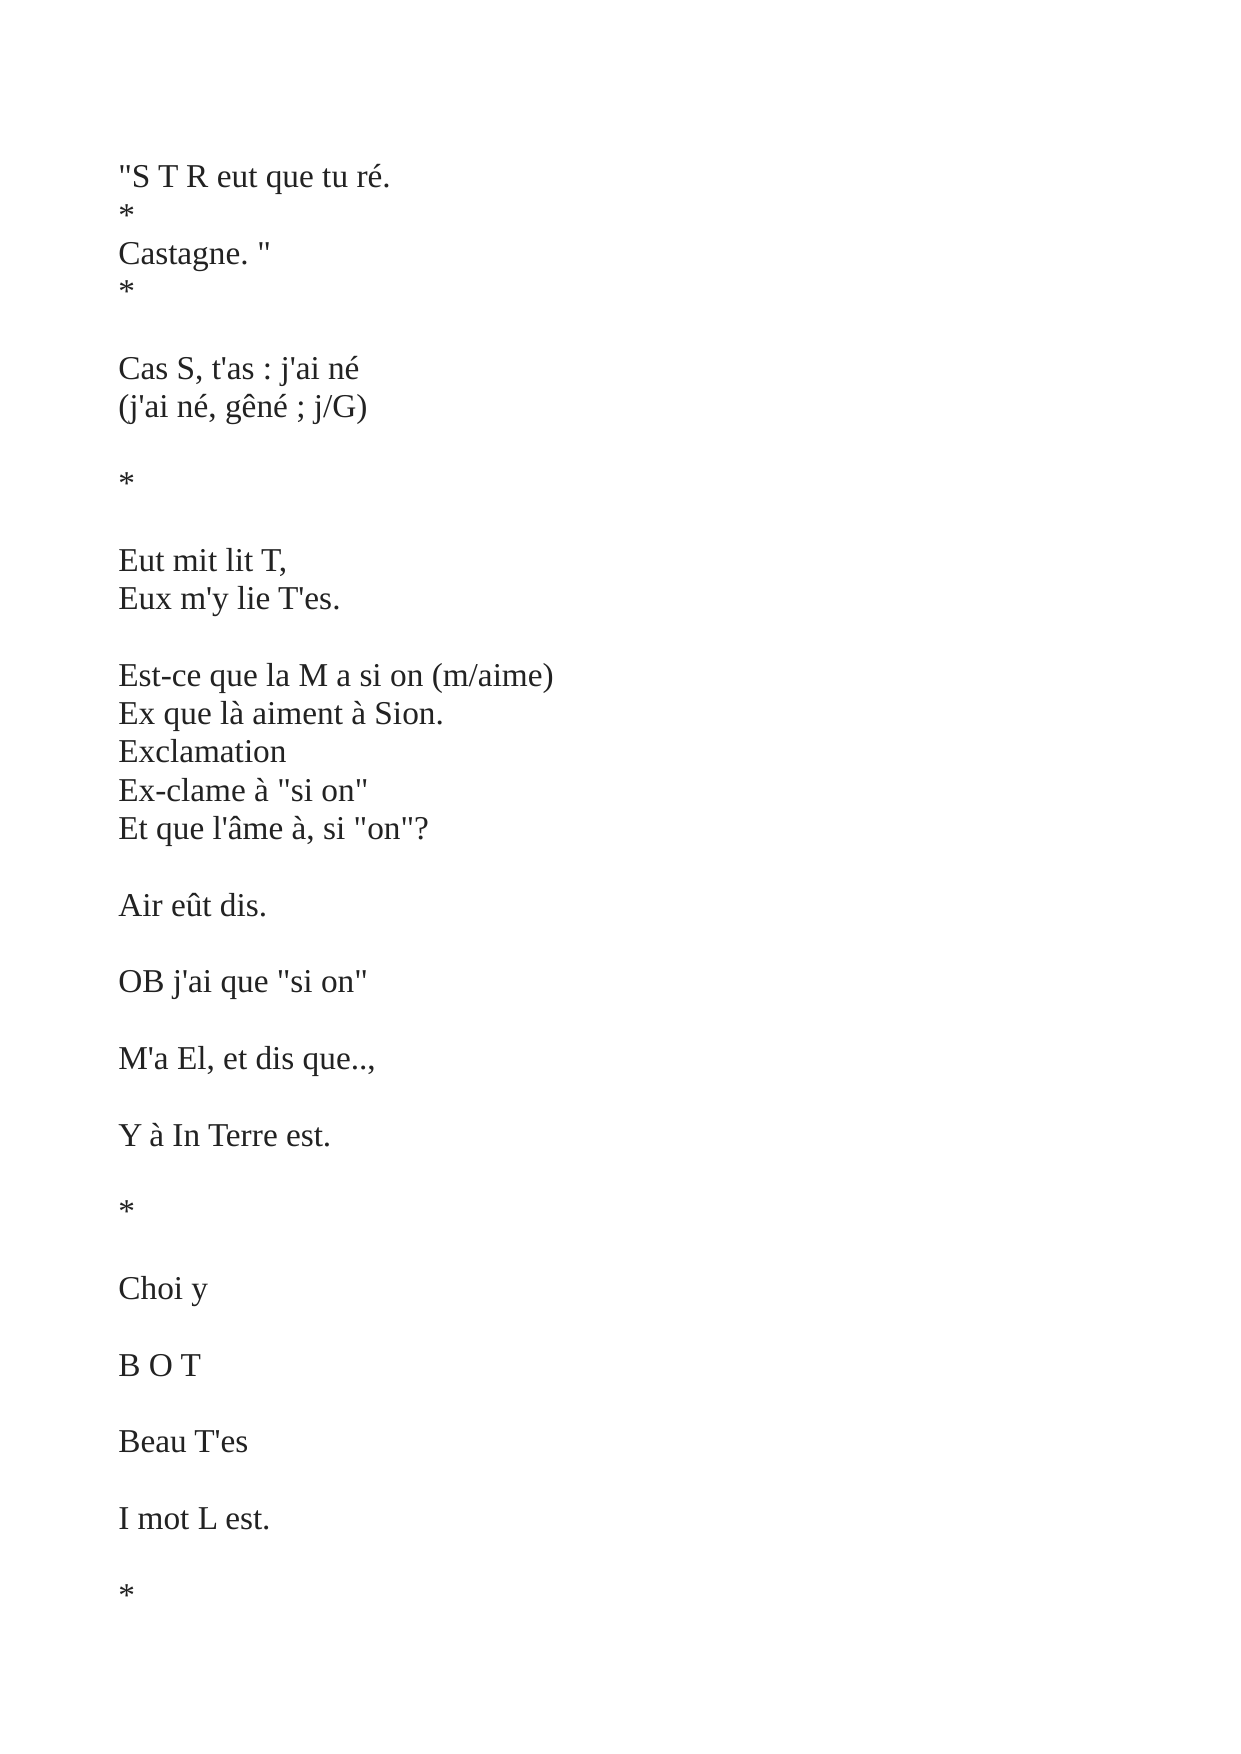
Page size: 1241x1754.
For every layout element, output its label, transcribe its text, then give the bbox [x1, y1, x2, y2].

text B O T [118, 1345, 1122, 1383]
text Cas S, t'as : j'ai né [118, 348, 1122, 386]
text Et que l'âme à, si "on"? [118, 808, 1122, 846]
text Ex-clame à "si on" [118, 770, 1122, 808]
text Est-ce que la M a si on (m/aime) [118, 655, 1122, 693]
text * [118, 271, 1122, 310]
text Castagne. " [118, 233, 1122, 271]
text Exclamation [118, 731, 1122, 770]
text Eux m'y lie T'es. [118, 578, 1122, 616]
text I mot L est. [118, 1498, 1122, 1536]
text (j'ai né, gêné ; j/G) [118, 386, 1122, 425]
text Y à In Terre est. [118, 1115, 1122, 1153]
text * [118, 195, 1122, 233]
text * [118, 1191, 1122, 1230]
text M'a El, et dis que.., [118, 1038, 1122, 1076]
text Choi y [118, 1268, 1122, 1306]
text OB j'ai que "si on" [118, 961, 1122, 1000]
text Beau T'es [118, 1421, 1122, 1460]
text Ex que là aiment à Sion. [118, 693, 1122, 731]
text * [118, 1575, 1122, 1613]
text Air eût dis. [118, 885, 1122, 923]
text "S T R eut que tu ré. [118, 156, 1122, 195]
text * [118, 463, 1122, 501]
text Eut mit lit T, [118, 540, 1122, 578]
